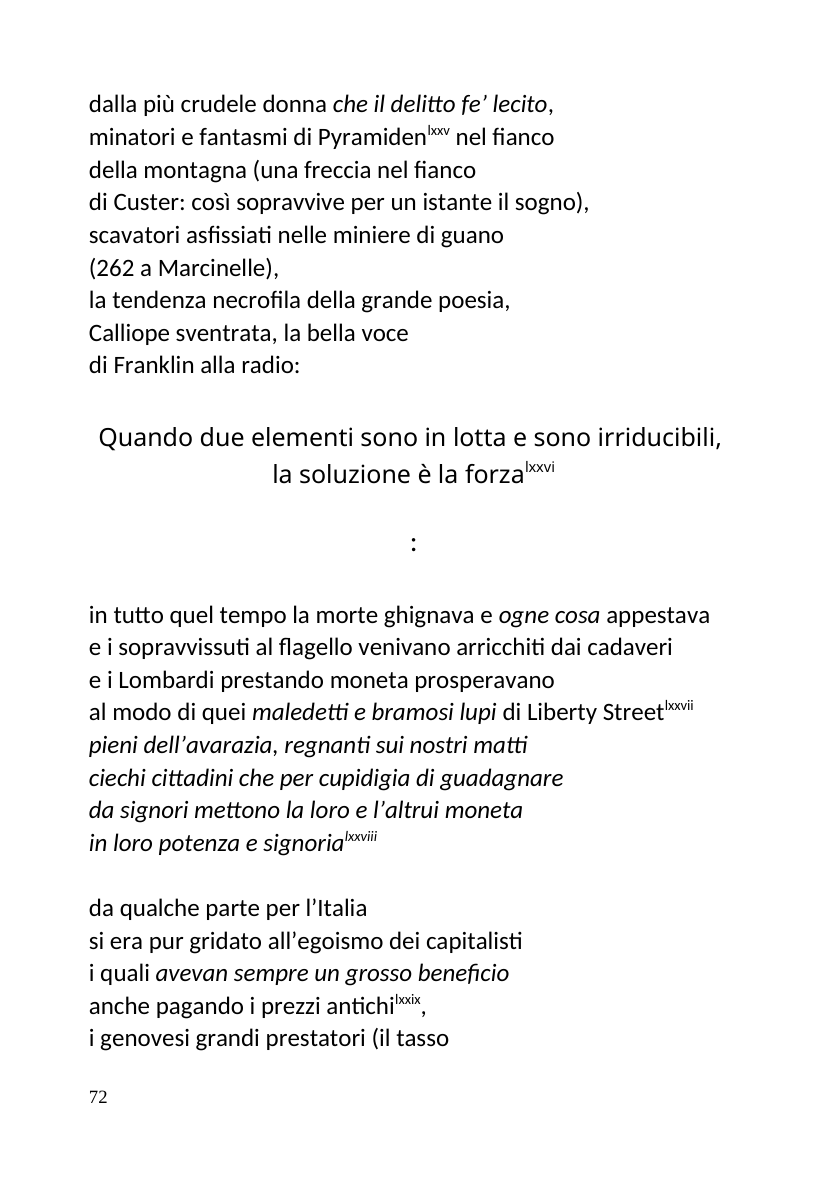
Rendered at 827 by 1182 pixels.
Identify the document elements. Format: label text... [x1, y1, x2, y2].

text di Custer: così sopravvive per un istante il sogno), [89, 186, 738, 217]
text i genovesi grandi prestatori (il tasso [89, 1023, 738, 1053]
text in loro potenza e signoria [89, 827, 738, 857]
text e i sopravvissuti al flagello venivano arricchiti dai cadaveri [89, 631, 738, 662]
text scavatori asfissiati nelle miniere di guano [89, 219, 738, 249]
text pieni dell’avarazia, regnanti sui nostri matti [89, 729, 738, 760]
text e i Lombardi prestando moneta prosperavano [89, 664, 738, 694]
text in tutto quel tempo la morte ghignava e ogne cosa appestava [89, 599, 738, 629]
text della montagna (una freccia nel fianco [89, 154, 738, 184]
text Calliope sventrata, la bella voce [89, 317, 738, 347]
text la soluzione è la forza [89, 456, 738, 491]
text minatori e fantasmi di Pyramiden nel fianco [89, 121, 738, 152]
text Quando due elementi sono in lotta e sono irriducibili, [89, 420, 738, 454]
text : [89, 523, 738, 558]
text da qualche parte per l’Italia [89, 892, 738, 923]
text (262 a Marcinelle), [89, 252, 738, 282]
text anche pagando i prezzi antichi, [89, 990, 738, 1021]
text al modo di quei maledetti e bramosi lupi di Liberty Street [89, 697, 738, 727]
text di Franklin alla radio: [89, 349, 738, 380]
text da signori mettono la loro e l’altrui moneta [89, 794, 738, 825]
text i quali avevan sempre un grosso beneficio [89, 957, 738, 988]
text la tendenza necrofila della grande poesia, [89, 284, 738, 315]
text ciechi cittadini che per cupidigia di guadagnare [89, 762, 738, 792]
text si era pur gridato all’egoismo dei capitalisti [89, 925, 738, 955]
text dalla più crudele donna che il delitto fe’ lecito, [89, 89, 738, 119]
